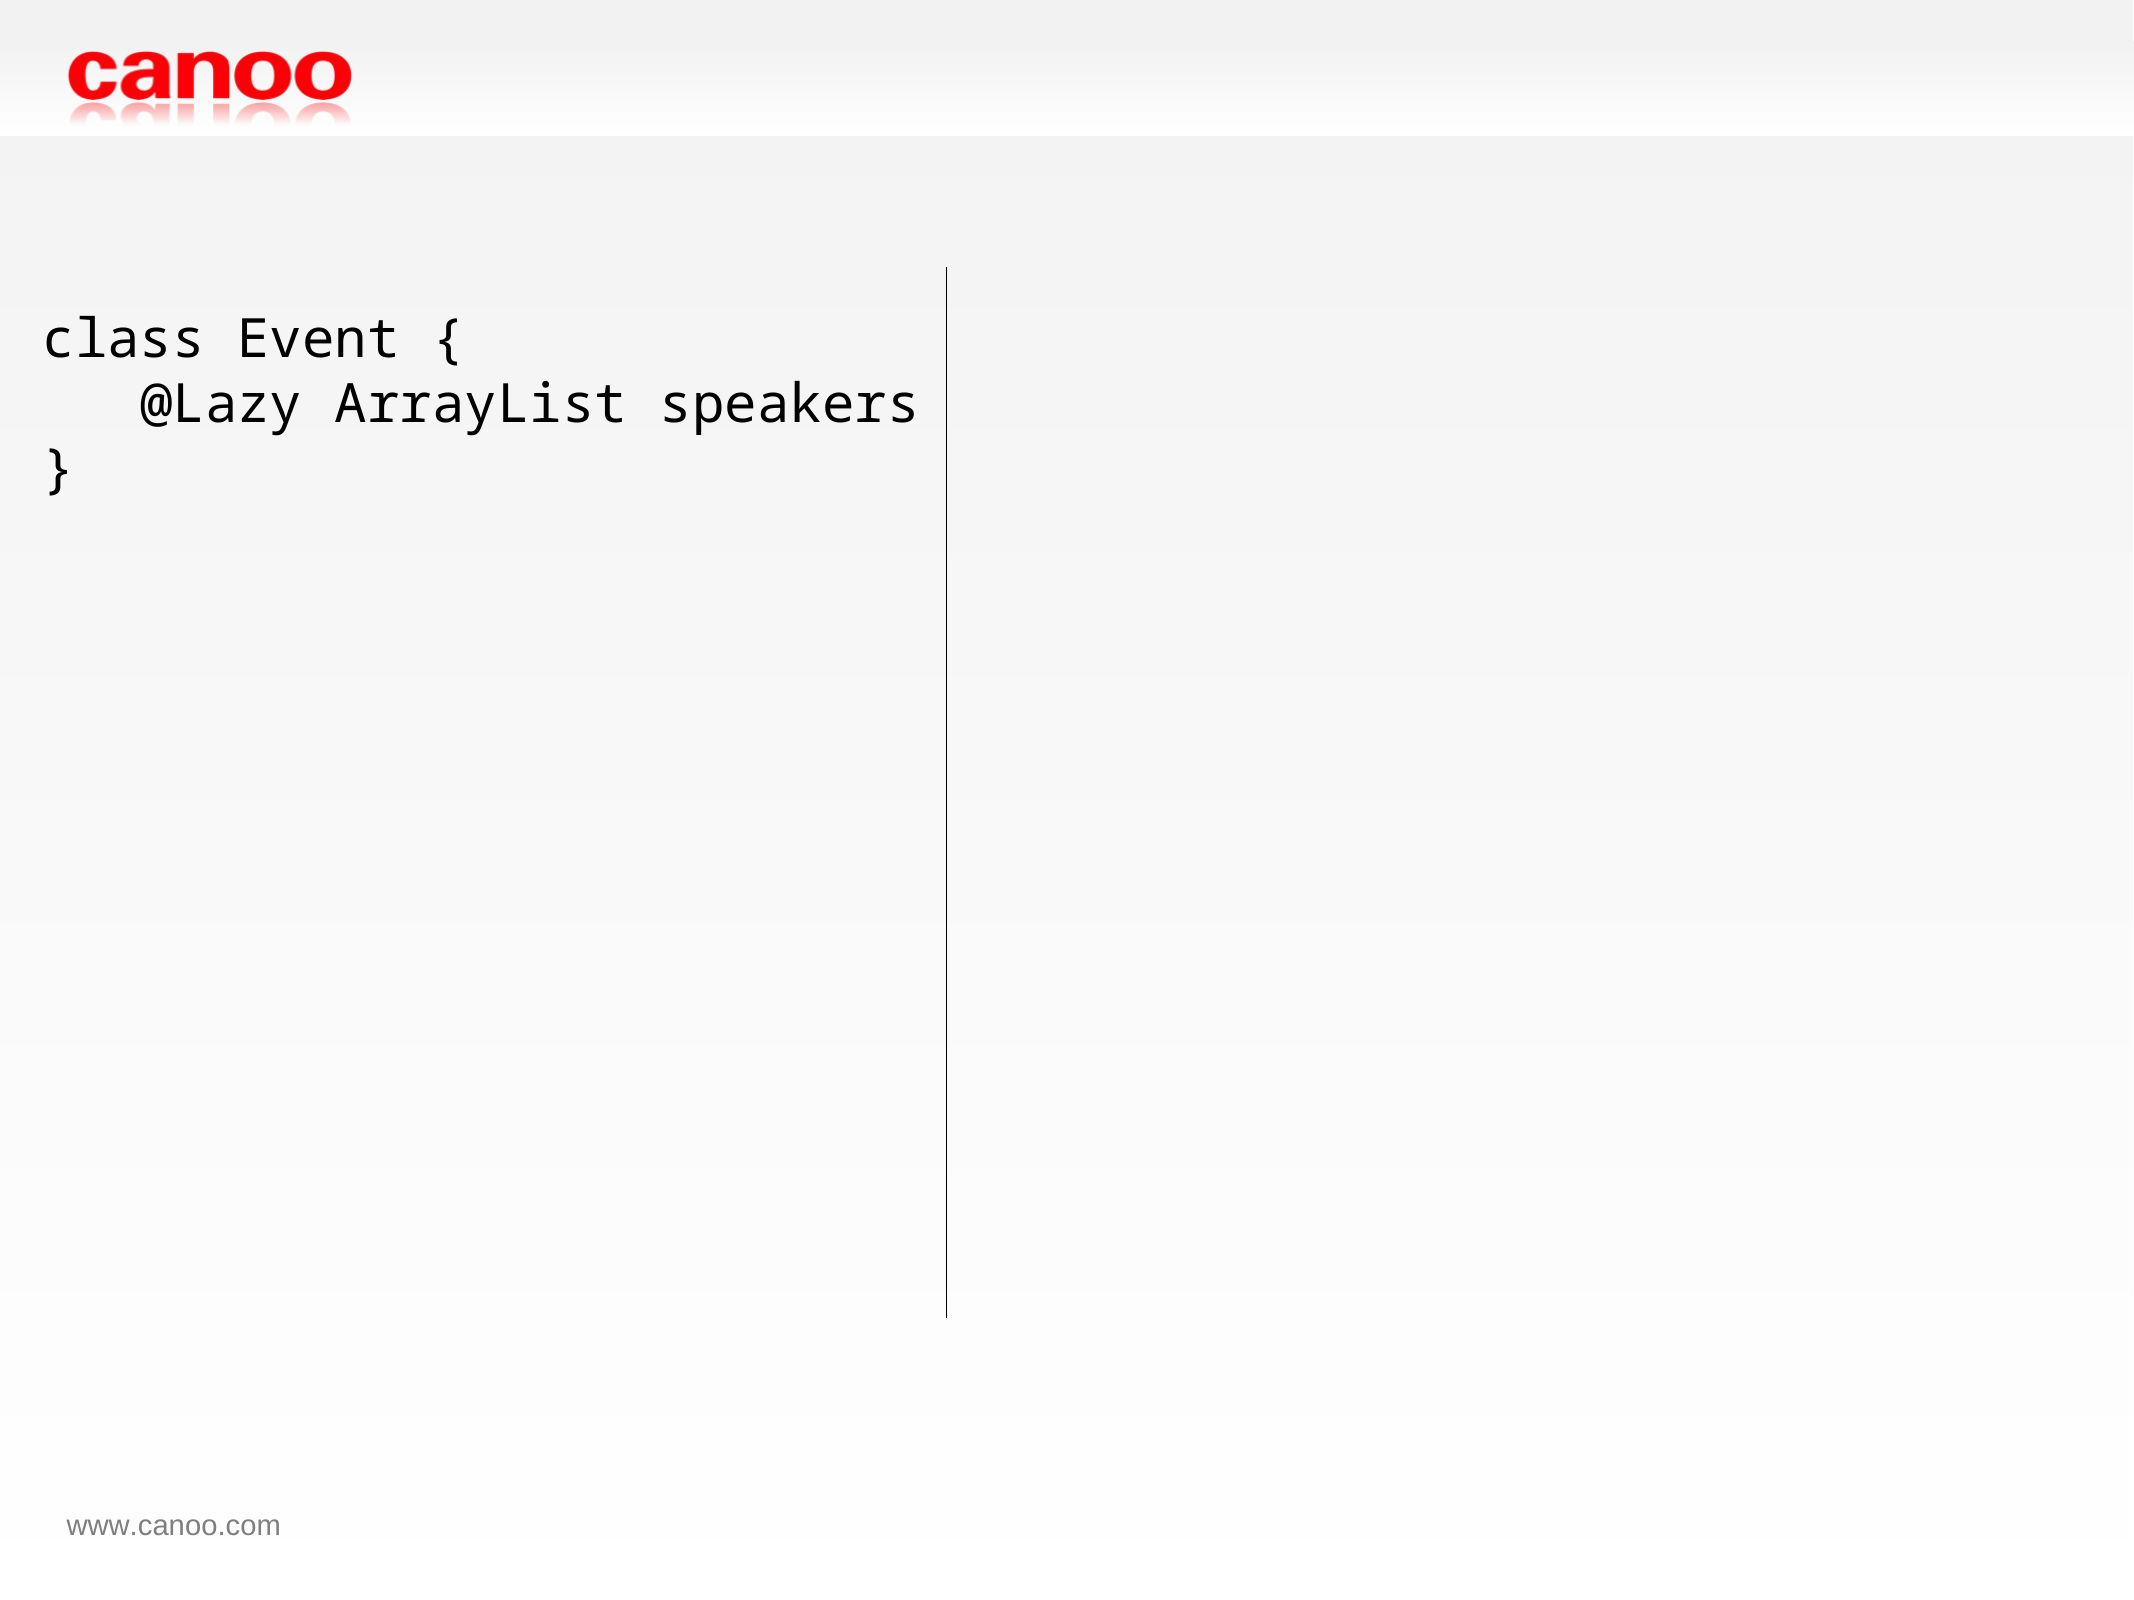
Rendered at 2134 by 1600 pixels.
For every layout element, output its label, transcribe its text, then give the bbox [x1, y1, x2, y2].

text_box class Event { @Lazy ArrayList speakers } [27, 295, 1013, 1271]
picture [65, 48, 353, 154]
